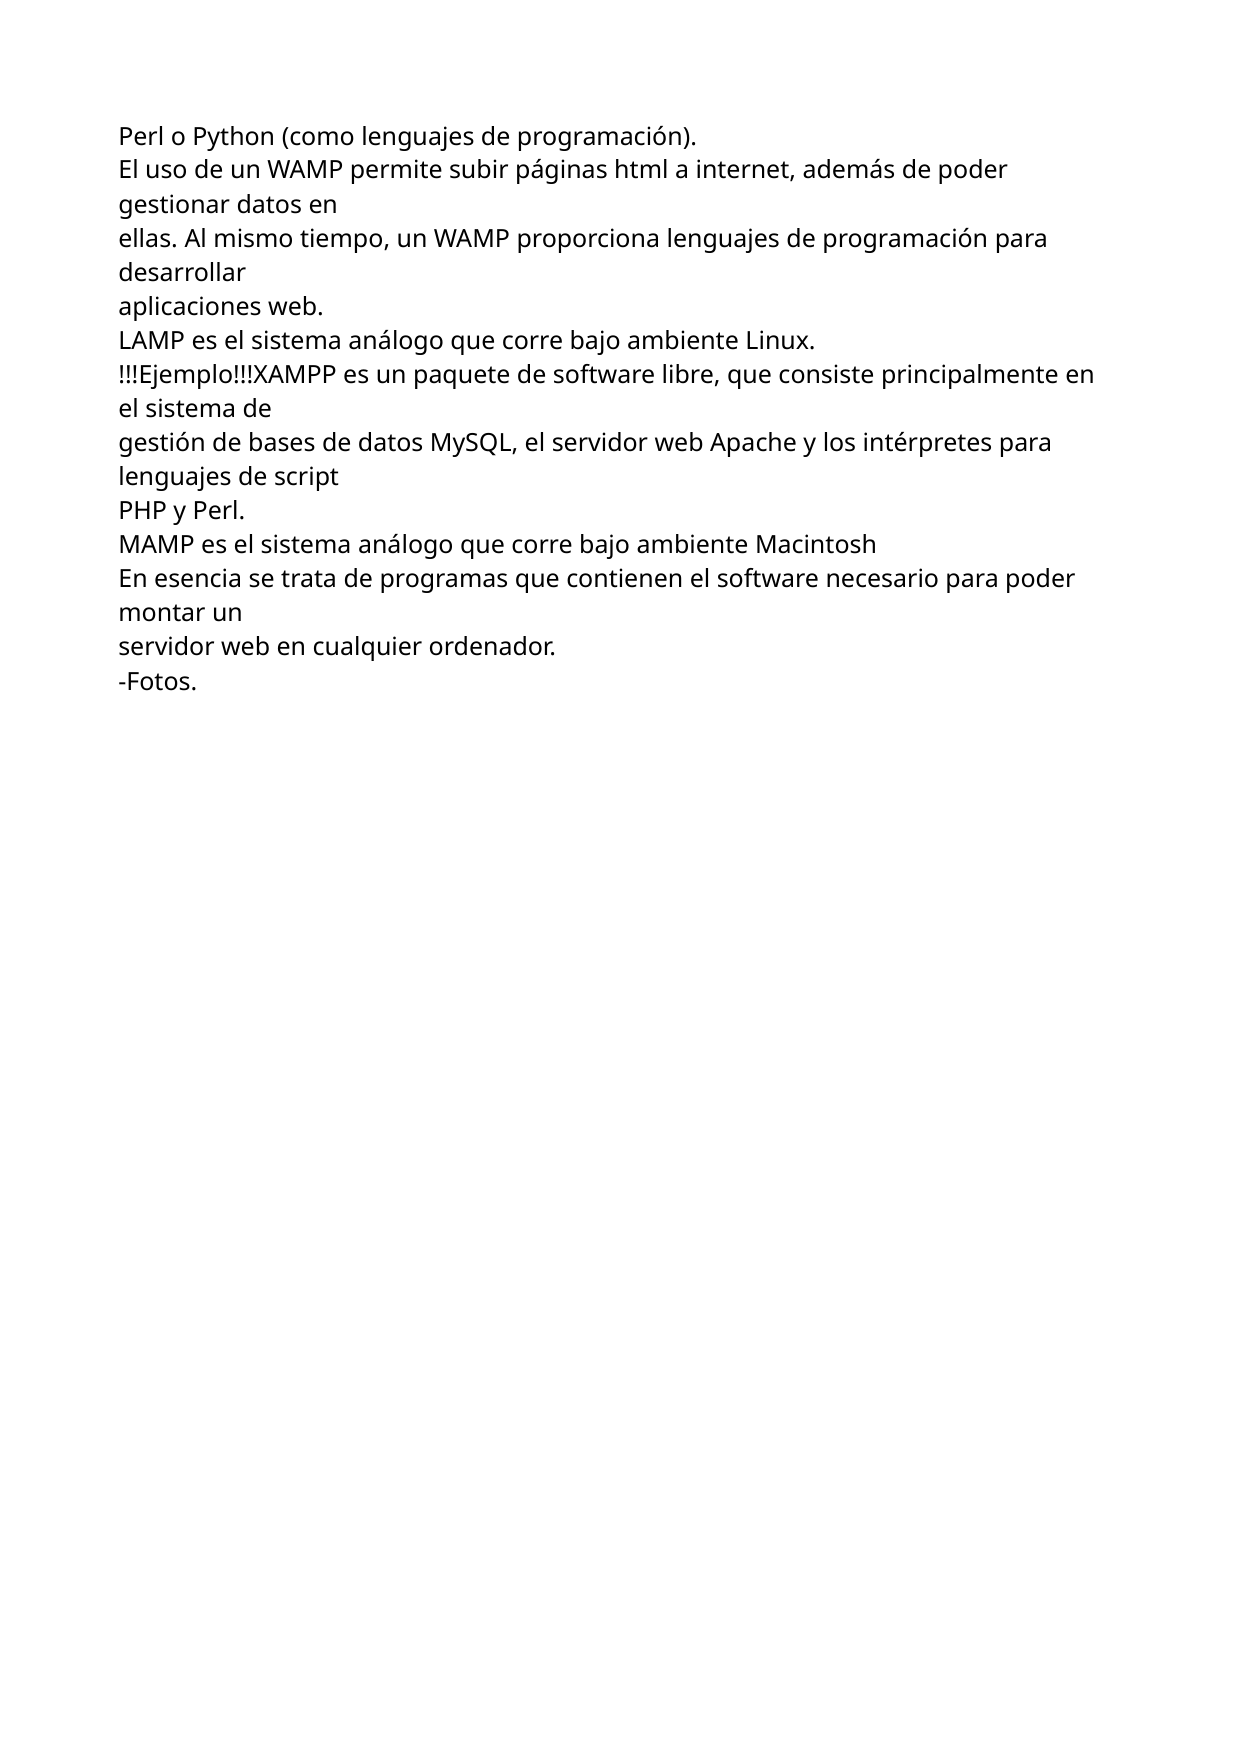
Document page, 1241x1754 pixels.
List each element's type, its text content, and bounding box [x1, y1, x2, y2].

text ellas. Al mismo tiempo, un WAMP proporciona lenguajes de programación para desarrollar [118, 220, 1122, 288]
text aplicaciones web. [118, 288, 1122, 322]
text Perl o Python (como lenguajes de programación). [118, 118, 1122, 152]
text MAMP es el sistema análogo que corre bajo ambiente Macintosh [118, 527, 1122, 561]
text LAMP es el sistema análogo que corre bajo ambiente Linux. [118, 322, 1122, 357]
text En esencia se trata de programas que contienen el software necesario para poder montar un [118, 561, 1122, 629]
text PHP y Perl. [118, 493, 1122, 527]
text gestión de bases de datos MySQL, el servidor web Apache y los intérpretes para lenguajes de script [118, 425, 1122, 493]
text !!!Ejemplo!!!XAMPP es un paquete de software libre, que consiste principalmente en el sistema de [118, 357, 1122, 425]
text -Fotos. [118, 663, 1122, 697]
text servidor web en cualquier ordenador. [118, 629, 1122, 663]
text El uso de un WAMP permite subir páginas html a internet, además de poder gestionar datos en [118, 152, 1122, 220]
